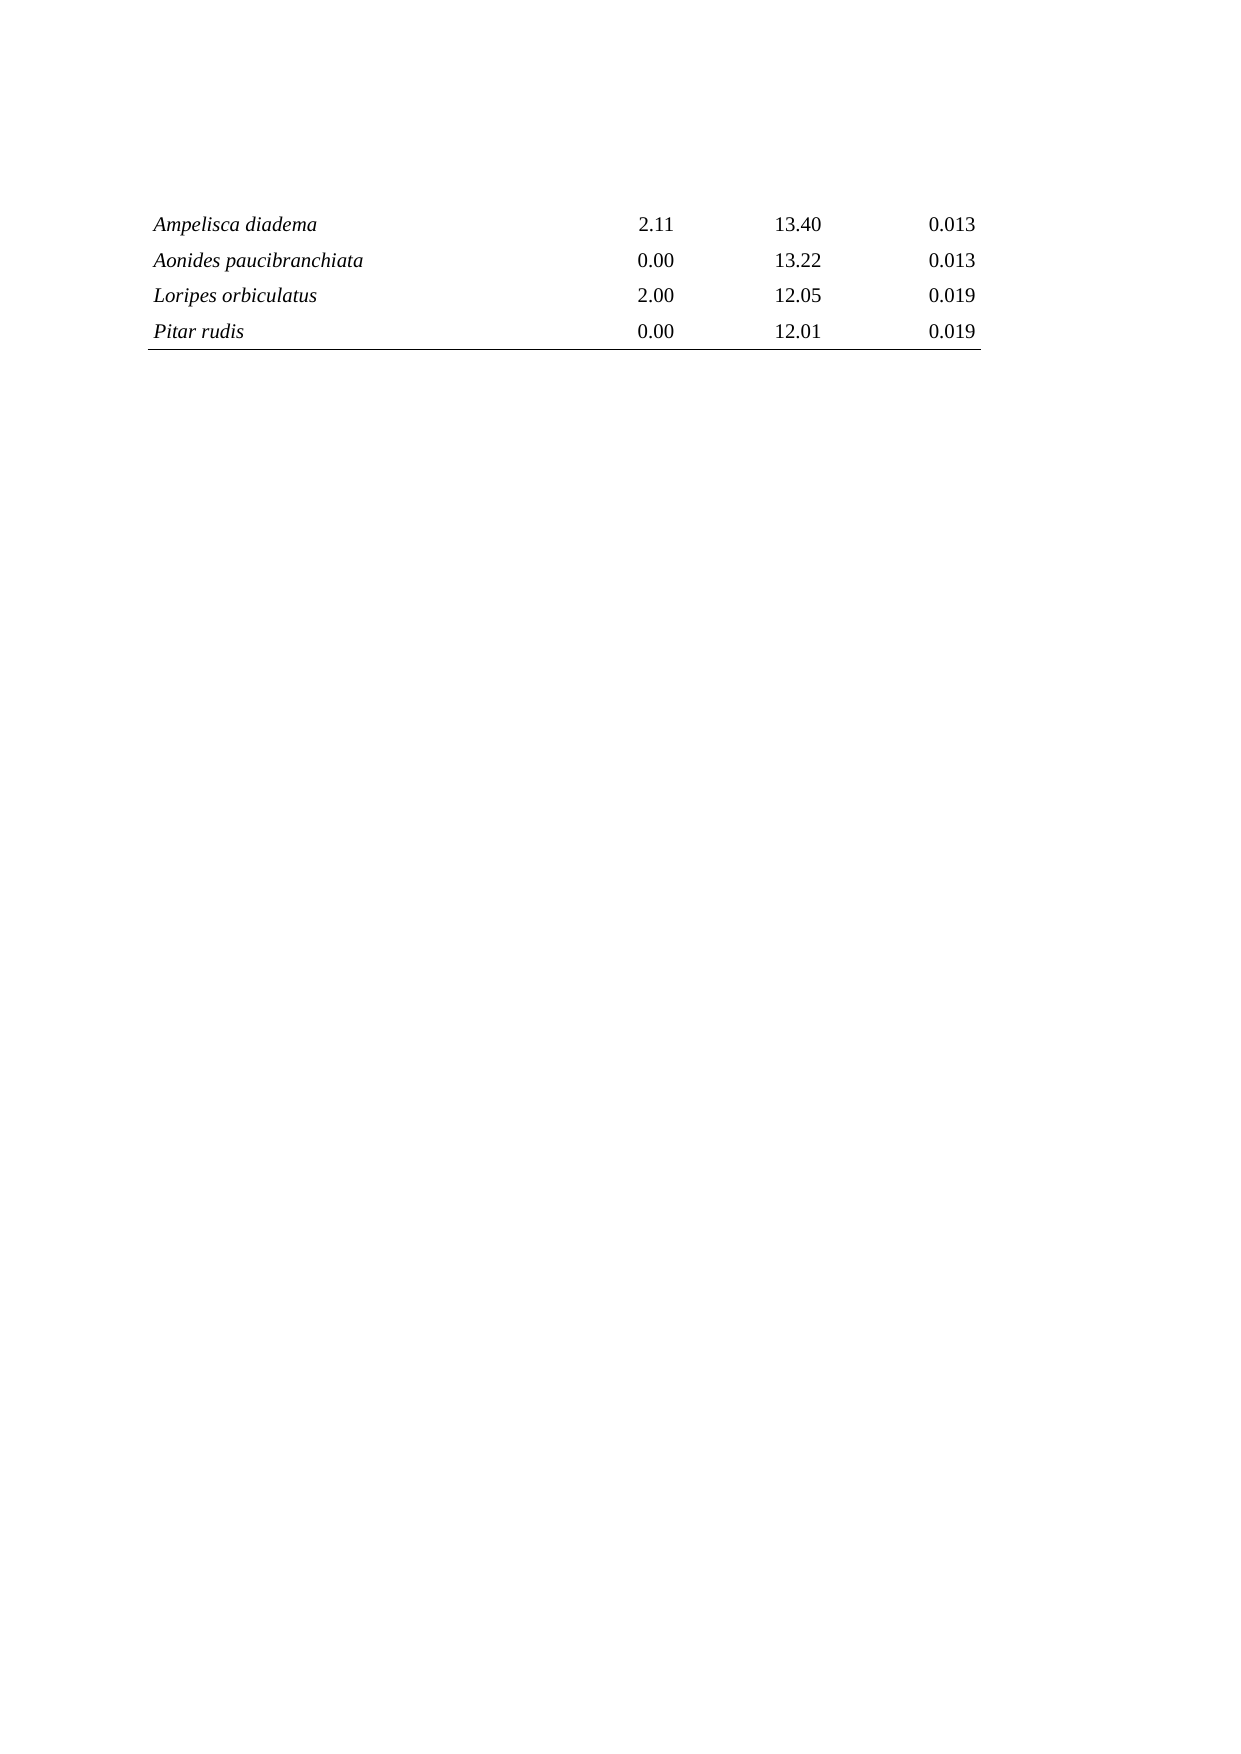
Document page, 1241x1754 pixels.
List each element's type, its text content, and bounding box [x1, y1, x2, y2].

table_cell 0.013 [827, 242, 981, 278]
table_cell 0.00 [520, 313, 679, 349]
table_cell Aonides paucibranchiata [148, 242, 520, 278]
table_cell 13.22 [680, 242, 827, 278]
table_cell Ampelisca diadema [148, 207, 520, 242]
table_cell 0.019 [827, 313, 981, 349]
table_cell 2.00 [520, 278, 679, 313]
table_cell 2.11 [520, 207, 679, 242]
table_cell Loripes orbiculatus [148, 278, 520, 313]
table_cell 0.019 [827, 278, 981, 313]
table_cell 12.01 [680, 313, 827, 349]
table_cell 12.05 [680, 278, 827, 313]
table_cell 0.00 [520, 242, 679, 278]
table_cell 13.40 [680, 207, 827, 242]
table_cell Pitar rudis [148, 313, 520, 349]
table_cell 0.013 [827, 207, 981, 242]
